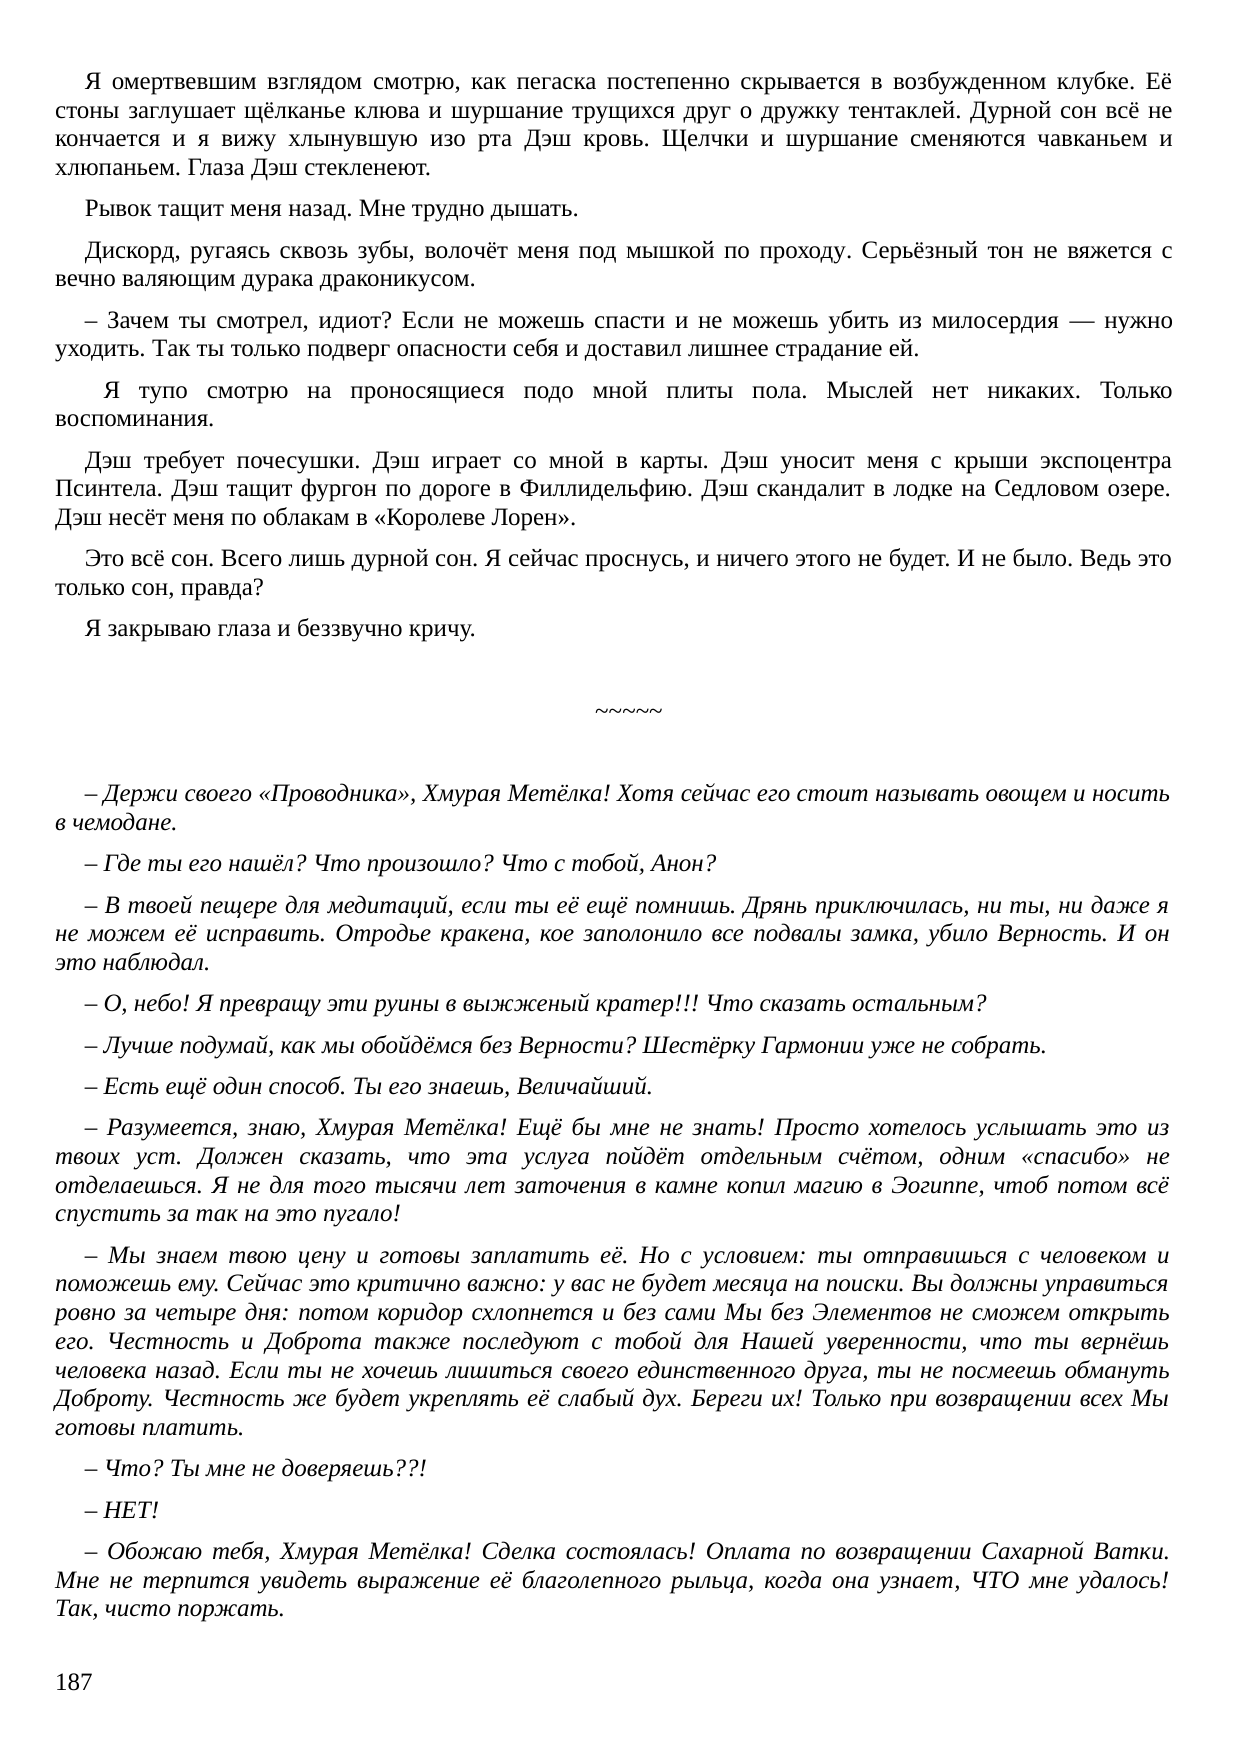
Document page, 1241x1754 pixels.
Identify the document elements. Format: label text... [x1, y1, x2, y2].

text – Держи своего «Проводника», Хмурая Метёлка! Хотя сейчас его стоит называть овощем и носить в чемодане. [55, 778, 1173, 836]
text – Мы знаем твою цену и готовы заплатить её. Но с условием: ты отправишься с человеком и поможешь ему. Сейчас это критично важно: у вас не будет месяца на поиски. Вы должны управиться ровно за четыре дня: потом коридор схлопнется и без сами Мы без Элементов не сможем открыть его. Честность и Доброта также последуют с тобой для Нашей уверенности, что ты вернёшь человека назад. Если ты не хочешь лишиться своего единственного друга, ты не посмеешь обмануть Доброту. Честность же будет укреплять её слабый дух. Береги их! Только при возвращении всех Мы готовы платить. [55, 1240, 1173, 1441]
text – Зачем ты смотрел, идиот? Если не можешь спасти и не можешь убить из милосердия — нужно уходить. Так ты только подверг опасности себя и доставил лишнее страдание ей. [55, 305, 1173, 362]
text ~~~~~ [55, 696, 1173, 725]
text – Что? Ты мне не доверяешь??! [55, 1453, 1173, 1482]
text Рывок тащит меня назад. Мне трудно дышать. [55, 193, 1173, 222]
text – Обожаю тебя, Хмурая Метёлка! Сделка состоялась! Оплата по возвращении Сахарной Ватки. Мне не терпится увидеть выражение её благолепного рыльца, когда она узнает, ЧТО мне удалось! Так, чисто поржать. [55, 1536, 1173, 1622]
text – НЕТ! [55, 1495, 1173, 1523]
text Это всё сон. Всего лишь дурной сон. Я сейчас проснусь, и ничего этого не будет. И не было. Ведь это только сон, правда? [55, 543, 1173, 601]
text Я тупо смотрю на проносящиеся подо мной плиты пола. Мыслей нет никаких. Только воспоминания. [55, 375, 1173, 432]
text – Лучше подумай, как мы обойдёмся без Верности? Шестёрку Гармонии уже не собрать. [55, 1030, 1173, 1058]
text – В твоей пещере для медитаций, если ты её ещё помнишь. Дрянь приключилась, ни ты, ни даже я не можем её исправить. Отродье кракена, кое заполонило все подвалы замка, убило Верность. И он это наблюдал. [55, 890, 1173, 976]
text – О, небо! Я превращу эти руины в выжженый кратер!!! Что сказать остальным? [55, 988, 1173, 1017]
text – Есть ещё один способ. Ты его знаешь, Величайший. [55, 1071, 1173, 1100]
text Я омертвевшим взглядом смотрю, как пегаска постепенно скрывается в возбужденном клубке. Её стоны заглушает щёлканье клюва и шуршание трущихся друг о дружку тентаклей. Дурной сон всё не кончается и я вижу хлынувшую изо рта Дэш кровь. Щелчки и шуршание сменяются чавканьем и хлюпаньем. Глаза Дэш стекленеют. [55, 66, 1173, 181]
text – Где ты его нашёл? Что произошло? Что с тобой, Анон? [55, 848, 1173, 877]
text – Разумеется, знаю, Хмурая Метёлка! Ещё бы мне не знать! Просто хотелось услышать это из твоих уст. Должен сказать, что эта услуга пойдёт отдельным счётом, одним «спасибо» не отделаешься. Я не для того тысячи лет заточения в камне копил магию в Эогиппе, чтоб потом всё спустить за так на это пугало! [55, 1112, 1173, 1227]
text Дискорд, ругаясь сквозь зубы, волочёт меня под мышкой по проходу. Серьёзный тон не вяжется с вечно валяющим дурака драконикусом. [55, 235, 1173, 292]
text Дэш требует почесушки. Дэш играет со мной в карты. Дэш уносит меня с крыши экспоцентра Псинтела. Дэш тащит фургон по дороге в Филлидельфию. Дэш скандалит в лодке на Седловом озере. Дэш несёт меня по облакам в «Королеве Лорен». [55, 445, 1173, 531]
text Я закрываю глаза и беззвучно кричу. [55, 613, 1173, 642]
